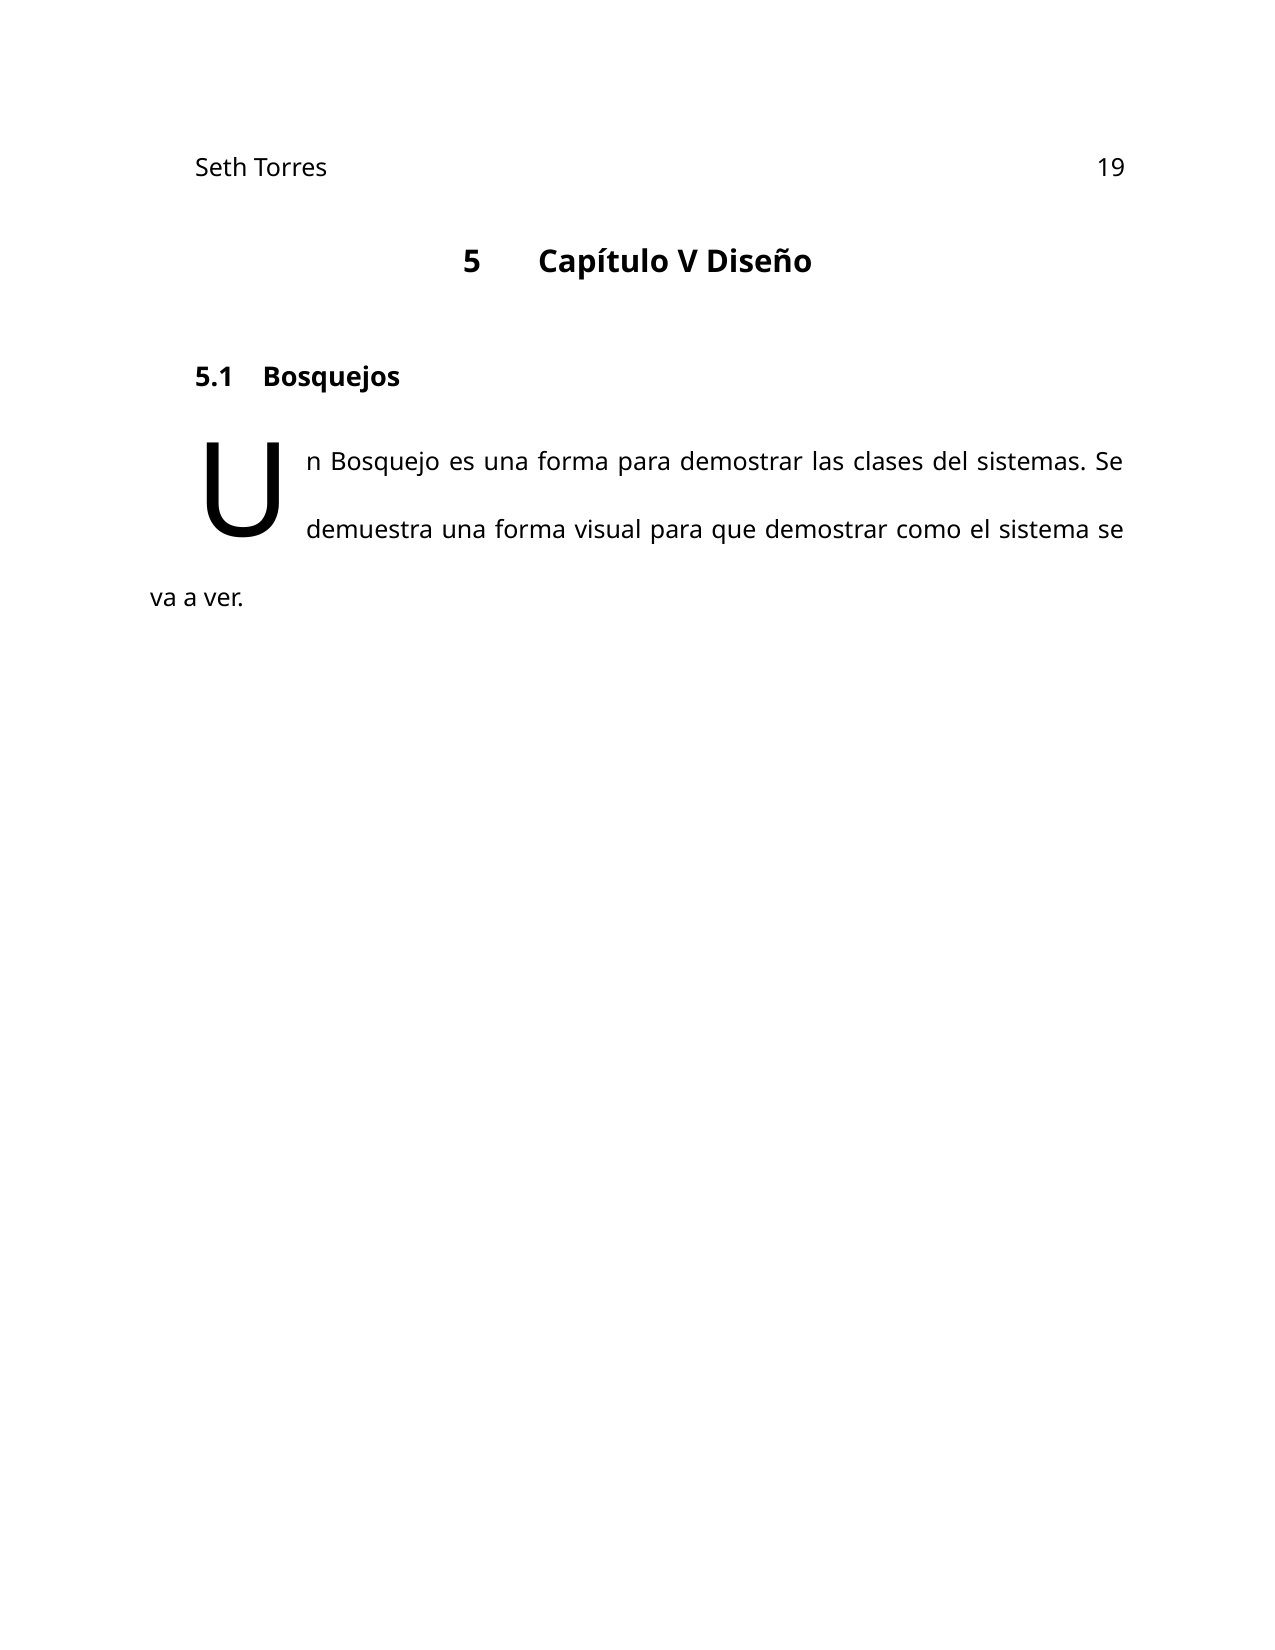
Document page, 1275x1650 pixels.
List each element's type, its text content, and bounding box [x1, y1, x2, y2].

text Un Bosquejo es una forma para demostrar las clases del sistemas. Se demuestra una forma visual para que demostrar como el sistema se va a ver. [150, 443, 1125, 614]
subtitle Capítulo V Diseño [150, 238, 1125, 281]
subtitle Bosquejos [150, 357, 1125, 394]
